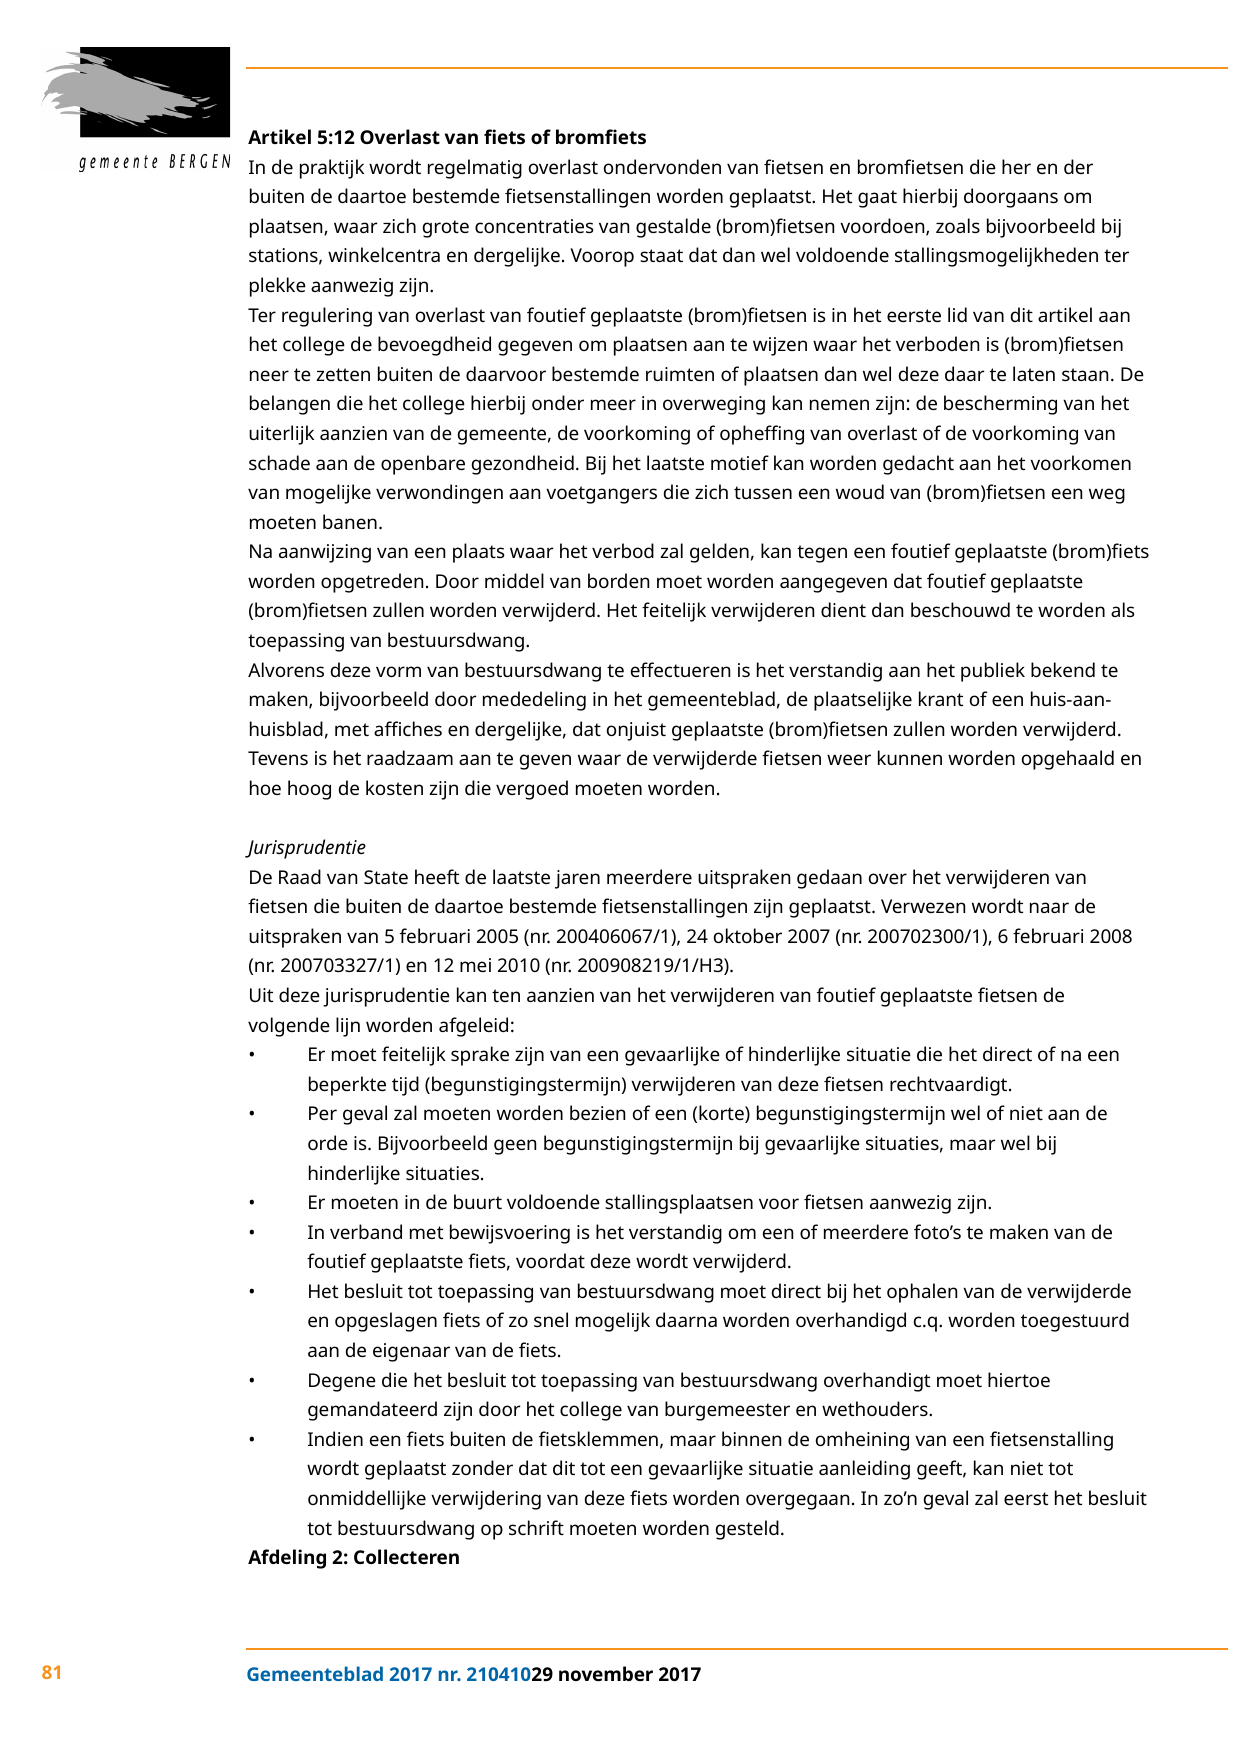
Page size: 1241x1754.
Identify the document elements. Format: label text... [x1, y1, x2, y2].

text Artikel 5:12 Overlast van fiets of bromfiets [248, 124, 1152, 150]
text Uit deze jurisprudentie kan ten aanzien van het verwijderen van foutief geplaatste fietsen de volgende lijn worden afgeleid: [248, 982, 1152, 1038]
text Afdeling 2: Collecteren [248, 1544, 1152, 1570]
list Er moeten in de buurt voldoende stallingsplaatsen voor fietsen aanwezig zijn. [248, 1189, 1152, 1215]
text Ter regulering van overlast van foutief geplaatste (brom)fietsen is in het eerste lid van dit artikel aan het college de bevoegdheid gegeven om plaatsen aan te wijzen waar het verboden is (brom)fietsen neer te zetten buiten de daarvoor bestemde ruimten of plaatsen dan wel deze daar te laten staan. De belangen die het college hierbij onder meer in overweging kan nemen zijn: de bescherming van het uiterlijk aanzien van de gemeente, de voorkoming of opheffing van overlast of de voorkoming van schade aan de openbare gezondheid. Bij het laatste motief kan worden gedacht aan het voorkomen van mogelijke verwondingen aan voetgangers die zich tussen een woud van (brom)fietsen een weg moeten banen. [248, 302, 1152, 535]
list Indien een fiets buiten de fietsklemmen, maar binnen de omheining van een fietsenstalling wordt geplaatst zonder dat dit tot een gevaarlijke situatie aanleiding geeft, kan niet tot onmiddellijke verwijdering van deze fiets worden overgegaan. In zo’n geval zal eerst het besluit tot bestuursdwang op schrift moeten worden gesteld. [248, 1426, 1152, 1541]
text Alvorens deze vorm van bestuursdwang te effectueren is het verstandig aan het publiek bekend te maken, bijvoorbeeld door mededeling in het gemeenteblad, de plaatselijke krant of een huis-aan-huisblad, met affiches en dergelijke, dat onjuist geplaatste (brom)fietsen zullen worden verwijderd. Tevens is het raadzaam aan te geven waar de verwijderde fietsen weer kunnen worden opgehaald en hoe hoog de kosten zijn die vergoed moeten worden. [248, 657, 1152, 801]
list Per geval zal moeten worden bezien of een (korte) begunstigingstermijn wel of niet aan de orde is. Bijvoorbeeld geen begunstigingstermijn bij gevaarlijke situaties, maar wel bij hinderlijke situaties. [248, 1101, 1152, 1186]
text Na aanwijzing van een plaats waar het verbod zal gelden, kan tegen een foutief geplaatste (brom)fiets worden opgetreden. Door middel van borden moet worden aangegeven dat foutief geplaatste (brom)fietsen zullen worden verwijderd. Het feitelijk verwijderen dient dan beschouwd te worden als toepassing van bestuursdwang. [248, 538, 1152, 653]
list In verband met bewijsvoering is het verstandig om een of meerdere foto’s te maken van de foutief geplaatste fiets, voordat deze wordt verwijderd. [248, 1219, 1152, 1274]
text De Raad van State heeft de laatste jaren meerdere uitspraken gedaan over het verwijderen van fietsen die buiten de daartoe bestemde fietsenstallingen zijn geplaatst. Verwezen wordt naar de uitspraken van 5 februari 2005 (nr. 200406067/1), 24 oktober 2007 (nr. 200702300/1), 6 februari 2008 (nr. 200703327/1) en 12 mei 2010 (nr. 200908219/1/H3). [248, 864, 1152, 978]
list Er moet feitelijk sprake zijn van een gevaarlijke of hinderlijke situatie die het direct of na een beperkte tijd (begunstigingstermijn) verwijderen van deze fietsen rechtvaardigt. [248, 1041, 1152, 1097]
text In de praktijk wordt regelmatig overlast ondervonden van fietsen en bromfietsen die her en der buiten de daartoe bestemde fietsenstallingen worden geplaatst. Het gaat hierbij doorgaans om plaatsen, waar zich grote concentraties van gestalde (brom)fietsen voordoen, zoals bijvoorbeeld bij stations, winkelcentra en dergelijke. Voorop staat dat dan wel voldoende stallingsmogelijkheden ter plekke aanwezig zijn. [248, 154, 1152, 298]
text Jurisprudentie [248, 834, 1152, 860]
list Degene die het besluit tot toepassing van bestuursdwang overhandigt moet hiertoe gemandateerd zijn door het college van burgemeester en wethouders. [248, 1367, 1152, 1422]
list Het besluit tot toepassing van bestuursdwang moet direct bij het ophalen van de verwijderde en opgeslagen fiets of zo snel mogelijk daarna worden overhandigd c.q. worden toegestuurd aan de eigenaar van de fiets. [248, 1278, 1152, 1363]
picture [41, 47, 231, 172]
